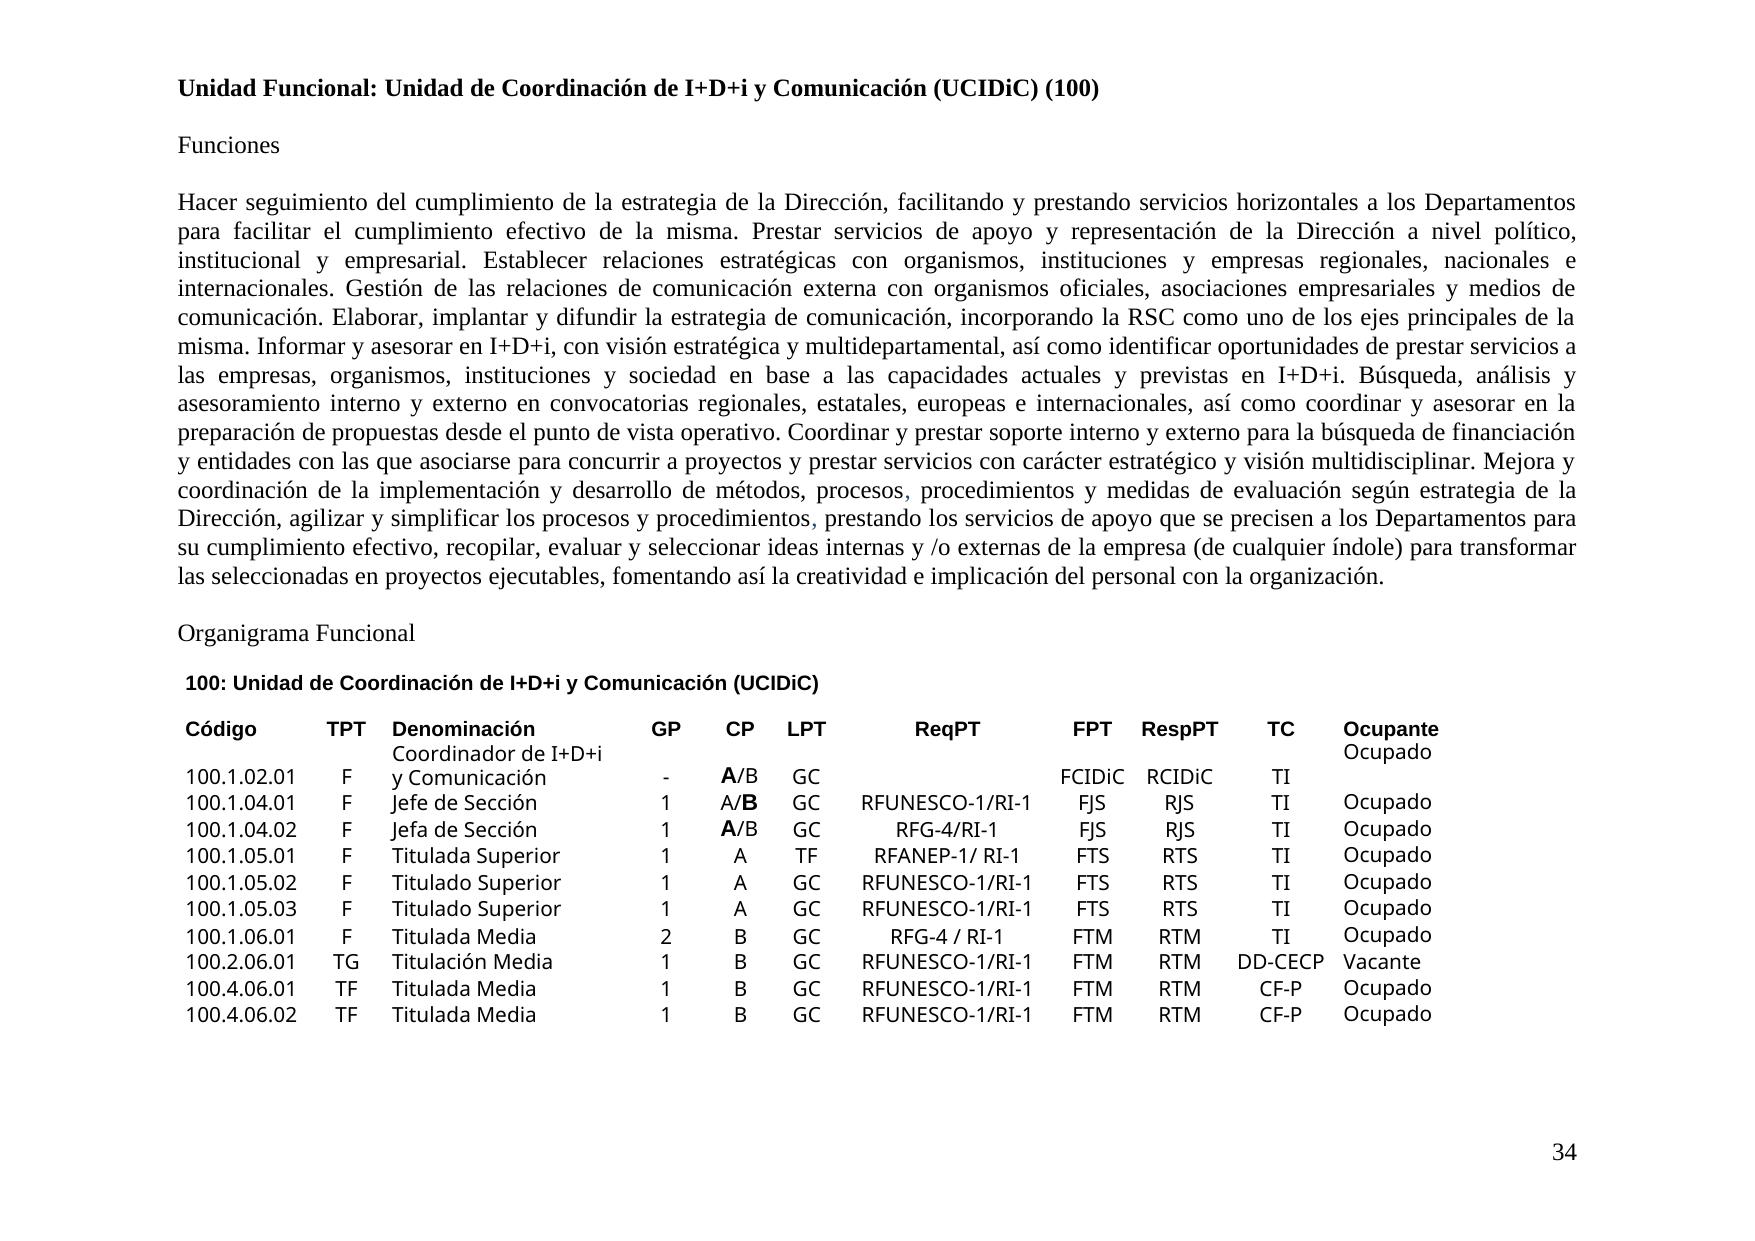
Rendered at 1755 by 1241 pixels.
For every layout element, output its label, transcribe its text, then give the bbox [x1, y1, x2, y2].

table_cell F [311, 791, 379, 817]
table_cell B [701, 951, 772, 976]
table_cell TI [1226, 817, 1335, 844]
table_cell Ocupado [1335, 743, 1459, 766]
table_cell GC [772, 766, 841, 791]
table_cell 100.1.05.03 [164, 897, 311, 923]
table_cell FTM [1054, 951, 1133, 976]
table_cell [841, 743, 1054, 766]
table_cell FTM [1054, 976, 1133, 1003]
table_cell FJS [1054, 791, 1133, 817]
table_cell Jefe de Sección [379, 791, 629, 817]
table_cell FCIDiC [1054, 766, 1133, 791]
table_cell 100.1.04.02 [164, 817, 311, 844]
table_cell 100.4.06.01 [164, 976, 311, 1003]
table_cell [1335, 766, 1459, 791]
table_cell [164, 743, 311, 766]
table_cell Titulada Superior [379, 844, 629, 870]
table_cell A [701, 844, 772, 870]
table_cell Vacante [1335, 951, 1459, 976]
table_cell Ocupado [1335, 976, 1459, 1003]
table_cell [701, 743, 772, 766]
table_cell B [701, 976, 772, 1003]
table_cell Titulada Media [379, 1003, 629, 1029]
table_cell 2 [629, 923, 701, 951]
table_cell RCIDiC [1134, 766, 1226, 791]
table_header 100: Unidad de Coordinación de I+D+i y Comunicación (UCIDiC) [164, 672, 1459, 707]
table_cell 1 [629, 897, 701, 923]
table_cell RFUNESCO-1/RI-1 [841, 870, 1054, 897]
table_cell GC [772, 870, 841, 897]
table_cell Ocupado [1335, 844, 1459, 870]
table_cell FTM [1054, 1003, 1133, 1029]
table_cell FJS [1054, 817, 1133, 844]
table_cell FTS [1054, 897, 1133, 923]
table_cell RFUNESCO-1/RI-1 [841, 976, 1054, 1003]
table_cell TC [1226, 707, 1335, 743]
table_cell GP [629, 707, 701, 743]
table_cell RTM [1134, 923, 1226, 951]
table_cell Ocupante [1335, 707, 1459, 743]
table_cell RTS [1134, 897, 1226, 923]
table_cell ReqPT [841, 707, 1054, 743]
table_cell FTM [1054, 923, 1133, 951]
table_cell RJS [1134, 791, 1226, 817]
table_cell RTS [1134, 870, 1226, 897]
table_cell RFG-4/RI-1 [841, 817, 1054, 844]
table_cell [1054, 743, 1133, 766]
table_cell GC [772, 1003, 841, 1029]
table_cell CF-P [1226, 1003, 1335, 1029]
table_cell GC [772, 897, 841, 923]
table_cell RespPT [1134, 707, 1226, 743]
subtitle Unidad Funcional: Unidad de Coordinación de I+D+i y Comunicación (UCIDiC) (100) [177, 73, 1600, 101]
table_cell 100.1.06.01 [164, 923, 311, 951]
table_cell [841, 766, 1054, 791]
table_cell TI [1226, 870, 1335, 897]
table_cell 100.1.05.01 [164, 844, 311, 870]
table_cell F [311, 766, 379, 791]
table_cell Jefa de Sección [379, 817, 629, 844]
text Organigrama Funcional [177, 618, 1600, 647]
table_cell B [701, 923, 772, 951]
table_cell TF [311, 976, 379, 1003]
table_cell Titulación Media [379, 951, 629, 976]
table_cell A/B [701, 766, 772, 791]
table_cell A [701, 870, 772, 897]
table_cell DD-CECP [1226, 951, 1335, 976]
table_cell RFUNESCO-1/RI-1 [841, 1003, 1054, 1029]
table_cell Código [164, 707, 311, 743]
table_cell F [311, 817, 379, 844]
table_cell Titulado Superior [379, 870, 629, 897]
table_cell 100.1.02.01 [164, 766, 311, 791]
table_cell Ocupado [1335, 1003, 1459, 1029]
table_cell RFG-4 / RI-1 [841, 923, 1054, 951]
table_cell 1 [629, 951, 701, 976]
table_cell F [311, 923, 379, 951]
table_cell Titulada Media [379, 976, 629, 1003]
table_cell - [629, 766, 701, 791]
table_cell [311, 743, 379, 766]
table_cell [629, 743, 701, 766]
table_cell Titulado Superior [379, 897, 629, 923]
table_cell GC [772, 976, 841, 1003]
table_cell RTS [1134, 844, 1226, 870]
table_cell TI [1226, 766, 1335, 791]
table_cell Ocupado [1335, 923, 1459, 951]
table_cell F [311, 844, 379, 870]
table_cell 1 [629, 817, 701, 844]
table_cell 1 [629, 976, 701, 1003]
table_cell TPT [311, 707, 379, 743]
table_cell TG [311, 951, 379, 976]
table_cell RFUNESCO-1/RI-1 [841, 951, 1054, 976]
table_cell GC [772, 951, 841, 976]
text Funciones [177, 130, 1600, 158]
table_cell LPT [772, 707, 841, 743]
table_cell RFUNESCO-1/RI-1 [841, 897, 1054, 923]
table_cell Ocupado [1335, 897, 1459, 923]
table_cell Ocupado [1335, 817, 1459, 844]
table_cell Ocupado [1335, 870, 1459, 897]
table_cell [1134, 743, 1226, 766]
table_cell F [311, 897, 379, 923]
table_cell [1226, 743, 1335, 766]
table_cell B [701, 1003, 772, 1029]
table_cell TF [772, 844, 841, 870]
table_cell 1 [629, 1003, 701, 1029]
table_cell FTS [1054, 870, 1133, 897]
table_cell 1 [629, 791, 701, 817]
table_cell 100.1.04.01 [164, 791, 311, 817]
table_cell A/B [701, 817, 772, 844]
table_cell Coordinador de I+D+i y Comunicación [379, 743, 629, 791]
table_cell RJS [1134, 817, 1226, 844]
table_cell F [311, 870, 379, 897]
table_cell 100.1.05.02 [164, 870, 311, 897]
table_cell Denominación [379, 707, 629, 743]
table_cell FPT [1054, 707, 1133, 743]
table_cell FTS [1054, 844, 1133, 870]
table_cell RFANEP-1/ RI-1 [841, 844, 1054, 870]
table_cell RTM [1134, 1003, 1226, 1029]
table_cell 1 [629, 870, 701, 897]
table_cell TF [311, 1003, 379, 1029]
table_cell RTM [1134, 976, 1226, 1003]
table_cell Titulada Media [379, 923, 629, 951]
table_cell TI [1226, 844, 1335, 870]
table_cell RFUNESCO-1/RI-1 [841, 791, 1054, 817]
table_cell GC [772, 817, 841, 844]
table_cell 100.2.06.01 [164, 951, 311, 976]
table_cell 1 [629, 844, 701, 870]
table_cell TI [1226, 923, 1335, 951]
table_cell [772, 743, 841, 766]
table_cell 100.4.06.02 [164, 1003, 311, 1029]
table_cell A/B [701, 791, 772, 817]
text Hacer seguimiento del cumplimiento de la estrategia de la Dirección, facilitando y prestando servicios horizontales a los Departamentos para facilitar el cumplimiento efectivo de la misma. Prestar servicios de apoyo y representación de la Dirección a nivel político, institucional y empresarial. Establecer relaciones estratégicas con organismos, instituciones y empresas regionales, nacionales e internacionales. Gestión de las relaciones de comunicación externa con organismos oficiales, asociaciones empresariales y medios de comunicación. Elaborar, implantar y difundir la estrategia de comunicación, incorporando la RSC como uno de los ejes principales de la misma. Informar y asesorar en I+D+i, con visión estratégica y multidepartamental, así como identificar oportunidades de prestar servicios a las empresas, organismos, instituciones y sociedad en base a las capacidades actuales y previstas en I+D+i. Búsqueda, análisis y asesoramiento interno y externo en convocatorias regionales, estatales, europeas e internacionales, así como coordinar y asesorar en la preparación de propuestas desde el punto de vista operativo. Coordinar y prestar soporte interno y externo para la búsqueda de financiación y entidades con las que asociarse para concurrir a proyectos y prestar servicios con carácter estratégico y visión multidisciplinar. Mejora y coordinación de la implementación y desarrollo de métodos, procesos, procedimientos y medidas de evaluación según estrategia de la Dirección, agilizar y simplificar los procesos y procedimientos, prestando los servicios de apoyo que se precisen a los Departamentos para su cumplimiento efectivo, recopilar, evaluar y seleccionar ideas internas y /o externas de la empresa (de cualquier índole) para transformar las seleccionadas en proyectos ejecutables, fomentando así la creatividad e implicación del personal con la organización. [177, 187, 1577, 590]
table_cell CF-P [1226, 976, 1335, 1003]
table_cell A [701, 897, 772, 923]
table_cell Ocupado [1335, 791, 1459, 817]
table_cell TI [1226, 791, 1335, 817]
table_cell CP [701, 707, 772, 743]
table_cell TI [1226, 897, 1335, 923]
table_cell GC [772, 791, 841, 817]
table_cell RTM [1134, 951, 1226, 976]
table_cell GC [772, 923, 841, 951]
